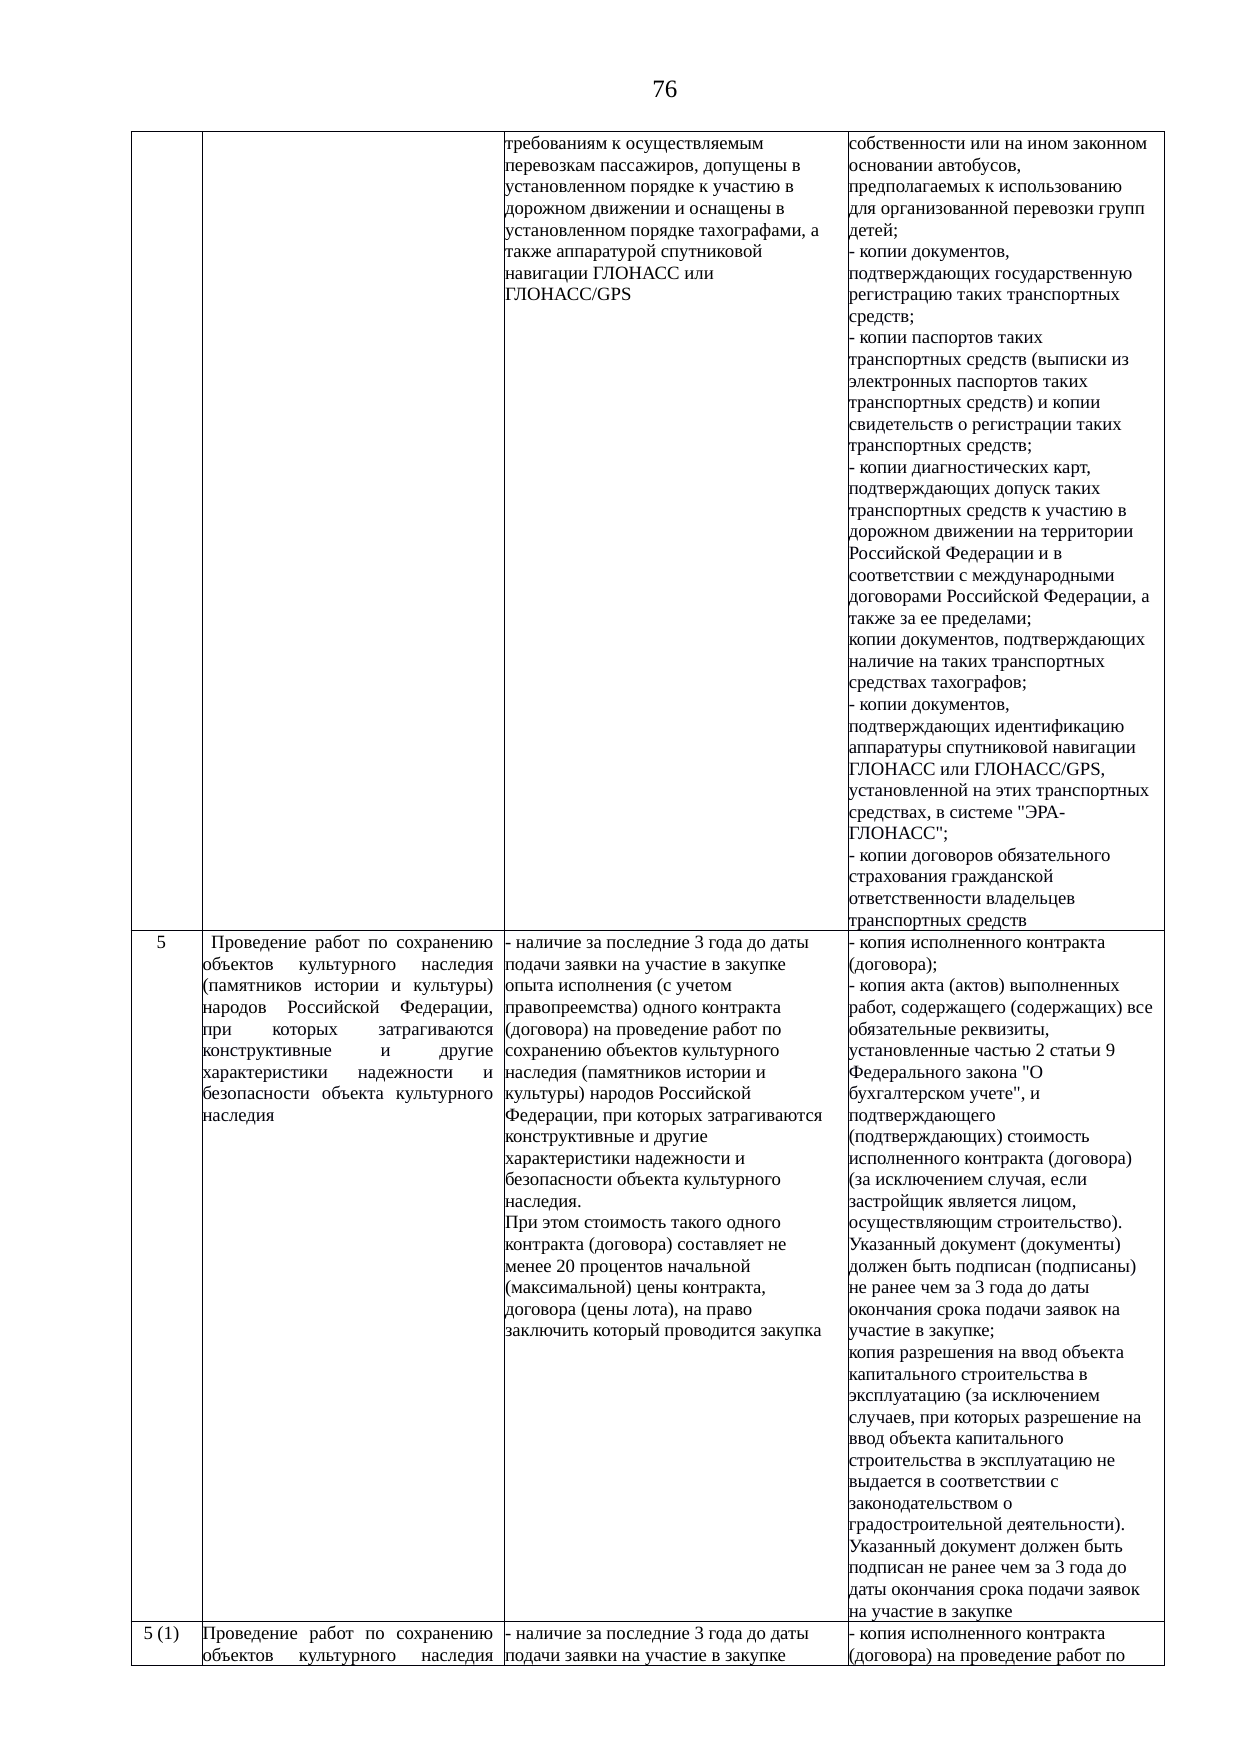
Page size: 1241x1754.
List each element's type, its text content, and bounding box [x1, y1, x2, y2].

table_cell - копия исполненного контракта (договора) на проведение работ по [849, 1622, 1164, 1665]
table_cell - копия исполненного контракта (договора); - копия акта (актов) выполненных работ, содержащего (содержащих) все обязательные реквизиты, установленные частью 2 статьи 9 Федерального закона "О бухгалтерском учете", и подтверждающего (подтверждающих) стоимость исполненного контракта (договора) (за исключением случая, если застройщик является лицом, осуществляющим строительство). Указанный документ (документы) должен быть подписан (подписаны) не ранее чем за 3 года до даты окончания срока подачи заявок на участие в закупке; копия разрешения на ввод объекта капитального строительства в эксплуатацию (за исключением случаев, при которых разрешение на ввод объекта капитального строительства в эксплуатацию не выдается в соответствии с законодательством о градостроительной деятельности). Указанный документ должен быть подписан не ранее чем за 3 года до даты окончания срока подачи заявок на участие в закупке [849, 931, 1164, 1621]
table_cell требованиям к осуществляемым перевозкам пассажиров, допущены в установленном порядке к участию в дорожном движении и оснащены в установленном порядке тахографами, а также аппаратурой спутниковой навигации ГЛОНАСС или ГЛОНАСС/GPS [505, 132, 848, 930]
table_cell Проведение работ по сохранению объектов культурного наследия (памятников истории и культуры) народов Российской Федерации, при которых затрагиваются конструктивные и другие характеристики надежности и безопасности объекта культурного наследия [203, 931, 504, 1621]
table_cell Проведение работ по сохранению объектов культурного наследия [203, 1622, 504, 1665]
table_cell собственности или на ином законном основании автобусов, предполагаемых к использованию для организованной перевозки групп детей; - копии документов, подтверждающих государственную регистрацию таких транспортных средств; - копии паспортов таких транспортных средств (выписки из электронных паспортов таких транспортных средств) и копии свидетельств о регистрации таких транспортных средств; - копии диагностических карт, подтверждающих допуск таких транспортных средств к участию в дорожном движении на территории Российской Федерации и в соответствии с международными договорами Российской Федерации, а также за ее пределами; копии документов, подтверждающих наличие на таких транспортных средствах тахографов; - копии документов, подтверждающих идентификацию аппаратуры спутниковой навигации ГЛОНАСС или ГЛОНАСС/GPS, установленной на этих транспортных средствах, в системе "ЭРА-ГЛОНАСС"; - копии договоров обязательного страхования гражданской ответственности владельцев транспортных средств [849, 132, 1164, 930]
table_cell - наличие за последние 3 года до даты подачи заявки на участие в закупке опыта исполнения (с учетом правопреемства) одного контракта (договора) на проведение работ по сохранению объектов культурного наследия (памятников истории и культуры) народов Российской Федерации, при которых затрагиваются конструктивные и другие характеристики надежности и безопасности объекта культурного наследия. При этом стоимость такого одного контракта (договора) составляет не менее 20 процентов начальной (максимальной) цены контракта, договора (цены лота), на право заключить который проводится закупка [505, 931, 848, 1621]
table_cell [203, 132, 504, 930]
table_cell - наличие за последние 3 года до даты подачи заявки на участие в закупке [505, 1622, 848, 1665]
table_cell 5 [132, 931, 202, 1621]
table_cell 5 (1) [132, 1622, 202, 1665]
table_cell [132, 132, 202, 930]
